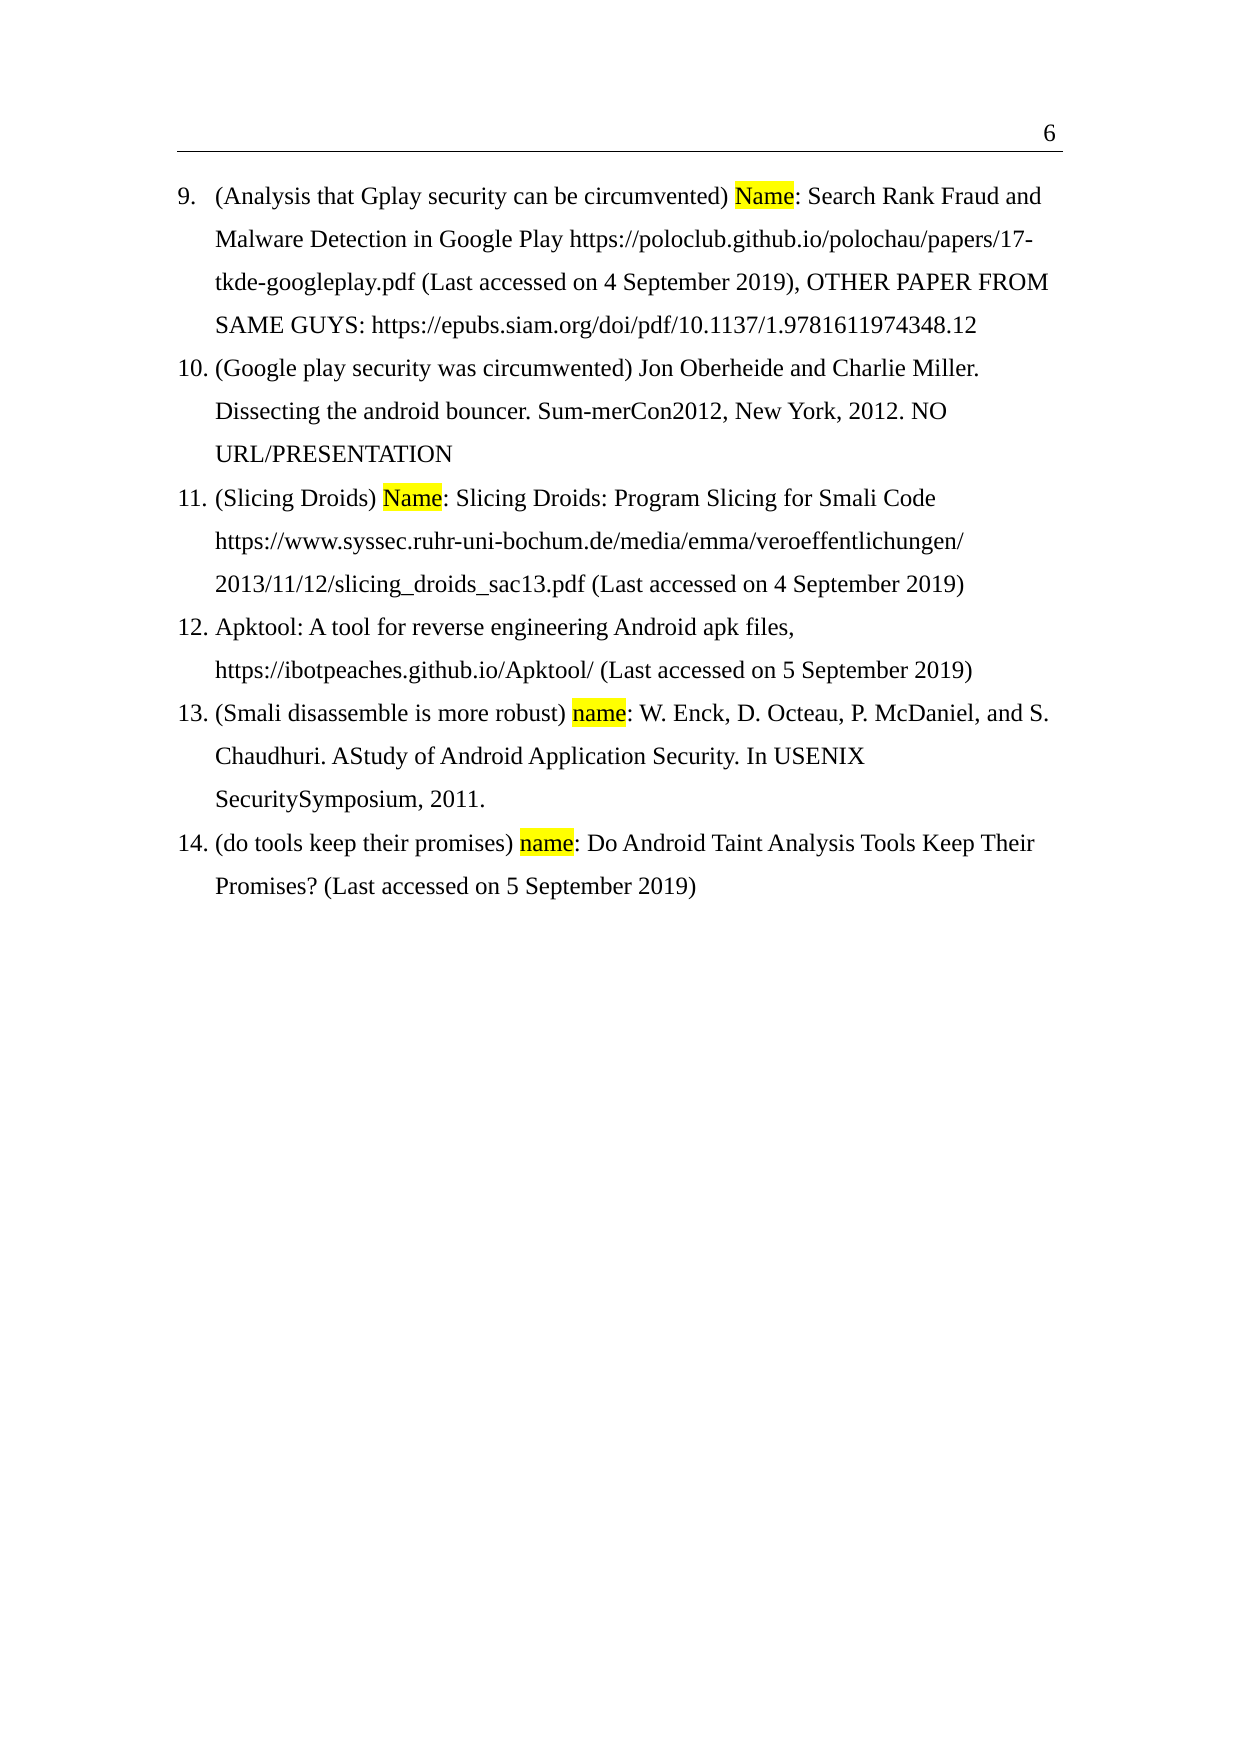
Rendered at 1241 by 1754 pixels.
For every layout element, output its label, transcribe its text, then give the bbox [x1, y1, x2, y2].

list (Google play security was circumwented) Jon Oberheide and Charlie Miller. Dissecting the android bouncer. Sum-merCon2012, New York, 2012. NO URL/PRESENTATION [177, 353, 1063, 468]
list (Smali disassemble is more robust) name: W. Enck, D. Octeau, P. McDaniel, and S. Chaudhuri. AStudy of Android Application Security. In USENIX SecuritySymposium, 2011. [177, 698, 1063, 813]
list (do tools keep their promises) name: Do Android Taint Analysis Tools Keep Their Promises? (Last accessed on 5 September 2019) [177, 828, 1063, 899]
list (Analysis that Gplay security can be circumvented) Name: Search Rank Fraud and Malware Detection in Google Play https://poloclub.github.io/polochau/papers/17-tkde-googleplay.pdf (Last accessed on 4 September 2019), OTHER PAPER FROM SAME GUYS: https://epubs.siam.org/doi/pdf/10.1137/1.9781611974348.12 [177, 181, 1063, 339]
list (Slicing Droids) Name: Slicing Droids: Program Slicing for Smali Code https://www.syssec.ruhr-uni-bochum.de/media/emma/veroeffentlichungen/2013/11/12/slicing_droids_sac13.pdf (Last accessed on 4 September 2019) [177, 483, 1063, 598]
list Apktool: A tool for reverse engineering Android apk files, https://ibotpeaches.github.io/Apktool/ (Last accessed on 5 September 2019) [177, 612, 1063, 684]
